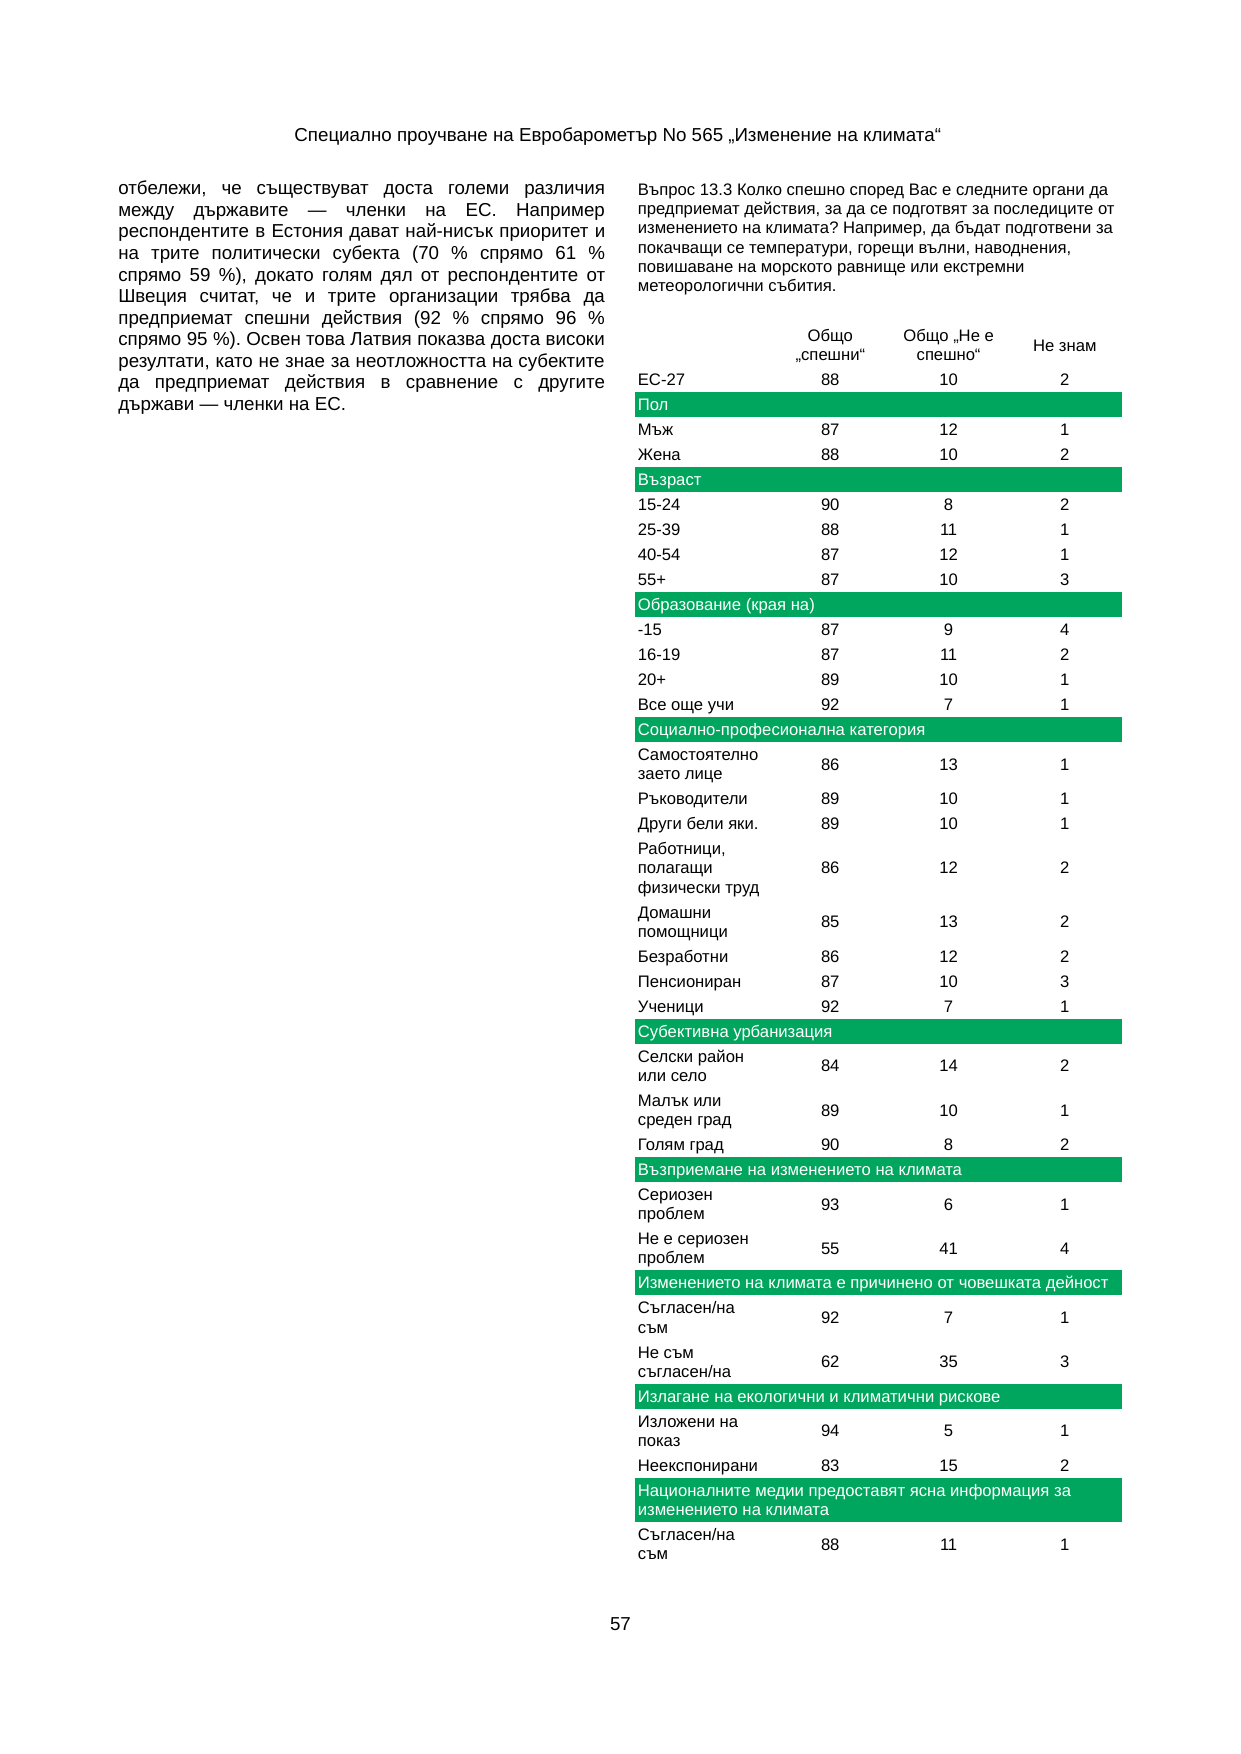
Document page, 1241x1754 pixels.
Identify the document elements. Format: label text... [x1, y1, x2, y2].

table_cell Не е сериозен проблем [635, 1226, 771, 1270]
table_cell Домашни помощници [635, 900, 771, 944]
table_cell 4 [1007, 1226, 1122, 1270]
table_cell Излагане на екологични и климатични рискове [635, 1384, 1122, 1409]
table_cell 12 [890, 417, 1007, 442]
table_cell Съгласен/на съм [635, 1522, 771, 1566]
table_cell 88 [771, 1522, 890, 1566]
table_cell 2 [1007, 944, 1122, 969]
table_cell Образование (края на) [635, 592, 1122, 617]
table_cell 11 [890, 517, 1007, 542]
table_cell 89 [771, 1088, 890, 1132]
table_cell Съгласен/на съм [635, 1295, 771, 1339]
table_cell [635, 323, 771, 367]
table_cell Безработни [635, 944, 771, 969]
table_cell Изменението на климата е причинено от човешката дейност [635, 1270, 1122, 1295]
table_cell 1 [1007, 667, 1122, 692]
table_cell 88 [771, 517, 890, 542]
table_cell 3 [1007, 567, 1122, 592]
table_cell 2 [1007, 836, 1122, 899]
table_cell 93 [771, 1182, 890, 1226]
table_cell 40-54 [635, 542, 771, 567]
table_cell 55 [771, 1226, 890, 1270]
table_cell 92 [771, 1295, 890, 1339]
table_cell 86 [771, 742, 890, 786]
table_cell Не знам [1007, 323, 1122, 367]
table_cell 16-19 [635, 642, 771, 667]
table_cell 89 [771, 786, 890, 811]
table_cell [1007, 298, 1122, 323]
table_cell 1 [1007, 811, 1122, 836]
table_cell Ученици [635, 994, 771, 1019]
table_cell 10 [890, 442, 1007, 467]
table_cell 2 [1007, 1044, 1122, 1088]
table_cell 89 [771, 811, 890, 836]
table_cell 1 [1007, 1088, 1122, 1132]
table_cell 87 [771, 542, 890, 567]
table_cell 1 [1007, 517, 1122, 542]
table_cell 10 [890, 786, 1007, 811]
table_cell 11 [890, 1522, 1007, 1566]
table_cell 8 [890, 492, 1007, 517]
table_cell 87 [771, 617, 890, 642]
table_cell 15 [890, 1453, 1007, 1478]
table_cell 3 [1007, 1340, 1122, 1384]
table_cell [771, 298, 890, 323]
table_cell 10 [890, 667, 1007, 692]
table_cell 8 [890, 1132, 1007, 1157]
table_cell 1 [1007, 692, 1122, 717]
table_cell 2 [1007, 367, 1122, 392]
table_cell 90 [771, 492, 890, 517]
table_cell Жена [635, 442, 771, 467]
table_cell Субективна урбанизация [635, 1019, 1122, 1044]
table_cell 2 [1007, 1132, 1122, 1157]
table_cell Голям град [635, 1132, 771, 1157]
table_cell 89 [771, 667, 890, 692]
table_cell 35 [890, 1340, 1007, 1384]
table_cell 86 [771, 836, 890, 899]
table_cell Възраст [635, 467, 1122, 492]
table_cell 41 [890, 1226, 1007, 1270]
table_cell [635, 298, 771, 323]
table_cell 87 [771, 567, 890, 592]
table_cell Неекспонирани [635, 1453, 771, 1478]
table_cell 86 [771, 944, 890, 969]
table_cell 1 [1007, 1295, 1122, 1339]
table_cell 88 [771, 442, 890, 467]
table_cell Самостоятелно заето лице [635, 742, 771, 786]
text отбележи, че съществуват доста големи различия между държавите — членки на ЕС. Например респондентите в Естония дават най-нисък приоритет и на трите политически субекта (70 % спрямо 61 % спрямо 59 %), докато голям дял от респондентите от Швеция считат, че и трите организации трябва да предприемат спешни действия (92 % спрямо 96 % спрямо 95 %). Освен това Латвия показва доста високи резултати, като не знае за неотложността на субектите да предприемат действия в сравнение с другите държави — членки на ЕС. [118, 177, 605, 414]
table_cell 1 [1007, 994, 1122, 1019]
table_cell 9 [890, 617, 1007, 642]
table_cell 12 [890, 542, 1007, 567]
table_cell 1 [1007, 417, 1122, 442]
table_cell 20+ [635, 667, 771, 692]
table_cell 83 [771, 1453, 890, 1478]
table_cell 7 [890, 1295, 1007, 1339]
table_cell Сериозен проблем [635, 1182, 771, 1226]
table_cell Мъж [635, 417, 771, 442]
table_cell 85 [771, 900, 890, 944]
table_cell 10 [890, 969, 1007, 994]
table_cell 25-39 [635, 517, 771, 542]
table_cell 1 [1007, 1182, 1122, 1226]
table_cell 92 [771, 994, 890, 1019]
table_cell 2 [1007, 1453, 1122, 1478]
table_cell 4 [1007, 617, 1122, 642]
table_cell 90 [771, 1132, 890, 1157]
table_cell 10 [890, 367, 1007, 392]
table_cell Общо „спешни“ [771, 323, 890, 367]
table_cell 12 [890, 944, 1007, 969]
table_cell 2 [1007, 492, 1122, 517]
table_cell Изложени на показ [635, 1409, 771, 1453]
table_cell 11 [890, 642, 1007, 667]
table_cell 10 [890, 811, 1007, 836]
table_cell Други бели яки. [635, 811, 771, 836]
table_cell Общо „Не е спешно“ [890, 323, 1007, 367]
table_cell 2 [1007, 642, 1122, 667]
table_cell 87 [771, 969, 890, 994]
table_cell ЕС-27 [635, 367, 771, 392]
table_cell 87 [771, 417, 890, 442]
table_cell 12 [890, 836, 1007, 899]
table_cell 15-24 [635, 492, 771, 517]
table_cell 5 [890, 1409, 1007, 1453]
table_cell 88 [771, 367, 890, 392]
table_cell -15 [635, 617, 771, 642]
table_cell Малък или среден град [635, 1088, 771, 1132]
table_cell 7 [890, 994, 1007, 1019]
table_cell 1 [1007, 1409, 1122, 1453]
table_cell 2 [1007, 442, 1122, 467]
table_cell 6 [890, 1182, 1007, 1226]
table_cell Социално-професионална категория [635, 717, 1122, 742]
table_cell Все още учи [635, 692, 771, 717]
table_cell 14 [890, 1044, 1007, 1088]
table_cell Националните медии предоставят ясна информация за изменението на климата [635, 1478, 1122, 1522]
table_cell Пол [635, 392, 1122, 417]
table_cell 1 [1007, 542, 1122, 567]
table_cell 2 [1007, 900, 1122, 944]
table_cell 55+ [635, 567, 771, 592]
table_cell 10 [890, 567, 1007, 592]
table_cell 1 [1007, 742, 1122, 786]
table_cell Пенсиониран [635, 969, 771, 994]
table_cell 13 [890, 742, 1007, 786]
table_cell Ръководители [635, 786, 771, 811]
table_cell 1 [1007, 1522, 1122, 1566]
table_cell 3 [1007, 969, 1122, 994]
table_cell 92 [771, 692, 890, 717]
table_header Въпрос 13.3 Колко спешно според Вас е следните органи да предприемат действия, за да се подготвят за последиците от изменението на климата? Например, да бъдат подготвени за покачващи се температури, горещи вълни, наводнения, повишаване на морското равнище или екстремни метеорологични събития. [635, 177, 1122, 298]
table_cell [890, 298, 1007, 323]
table_cell 62 [771, 1340, 890, 1384]
table_cell 10 [890, 1088, 1007, 1132]
table_cell 1 [1007, 786, 1122, 811]
table_cell Възприемане на изменението на климата [635, 1157, 1122, 1182]
table_cell Работници, полагащи физически труд [635, 836, 771, 899]
table_cell 84 [771, 1044, 890, 1088]
table_cell 87 [771, 642, 890, 667]
table_cell 94 [771, 1409, 890, 1453]
table_cell Не съм съгласен/на [635, 1340, 771, 1384]
table_cell 7 [890, 692, 1007, 717]
table_cell Селски район или село [635, 1044, 771, 1088]
table_cell 13 [890, 900, 1007, 944]
